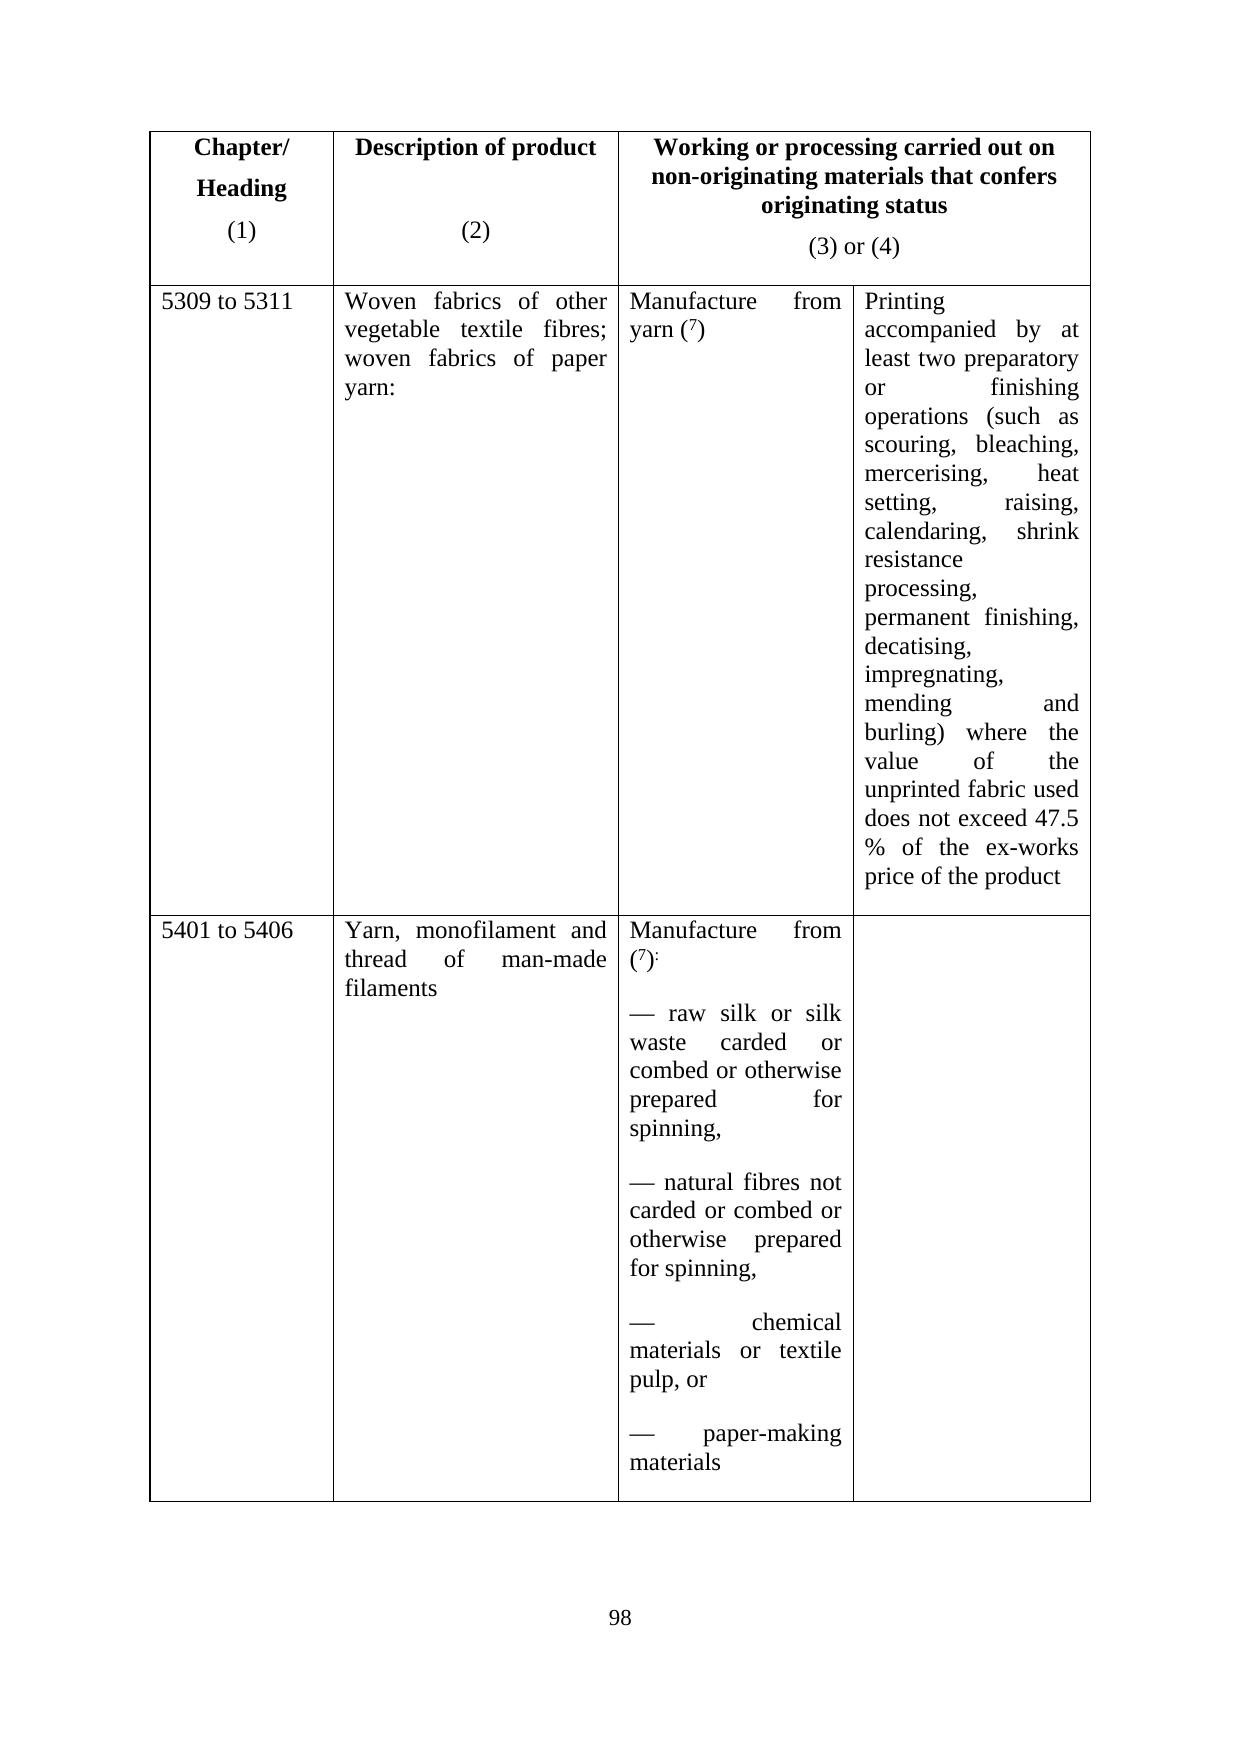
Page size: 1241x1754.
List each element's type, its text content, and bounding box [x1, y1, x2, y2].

table_header Chapter/ Heading (1) [151, 132, 333, 285]
table_cell 5401 to 5406 [151, 916, 333, 1501]
table_cell Manufacture from (7): — raw silk or silk waste carded or combed or otherwise prepared for spinning, — natural fibres not carded or combed or otherwise prepared for spinning, — chemical materials or textile pulp, or — paper-making materials [619, 916, 853, 1501]
table_cell Printing accompanied by at least two preparatory or finishing operations (such as scouring, bleaching, mercerising, heat setting, raising, calendaring, shrink resistance processing, permanent finishing, decatising, impregnating, mending and burling) where the value of the unprinted fabric used does not exceed 47.5 % of the ex-works price of the product [854, 286, 1090, 914]
table_cell [854, 916, 1090, 1501]
table_header Description of product (2) [334, 132, 618, 285]
table_cell Yarn, monofilament and thread of man-made filaments [334, 916, 618, 1501]
table_cell 5309 to 5311 [151, 286, 333, 914]
table_header Working or processing carried out on non-originating materials that confers originating status (3) or (4) [619, 132, 1090, 285]
table_cell Woven fabrics of other vegetable textile fibres; woven fabrics of paper yarn: [334, 286, 618, 914]
table_cell Manufacture from yarn (7) [619, 286, 853, 914]
